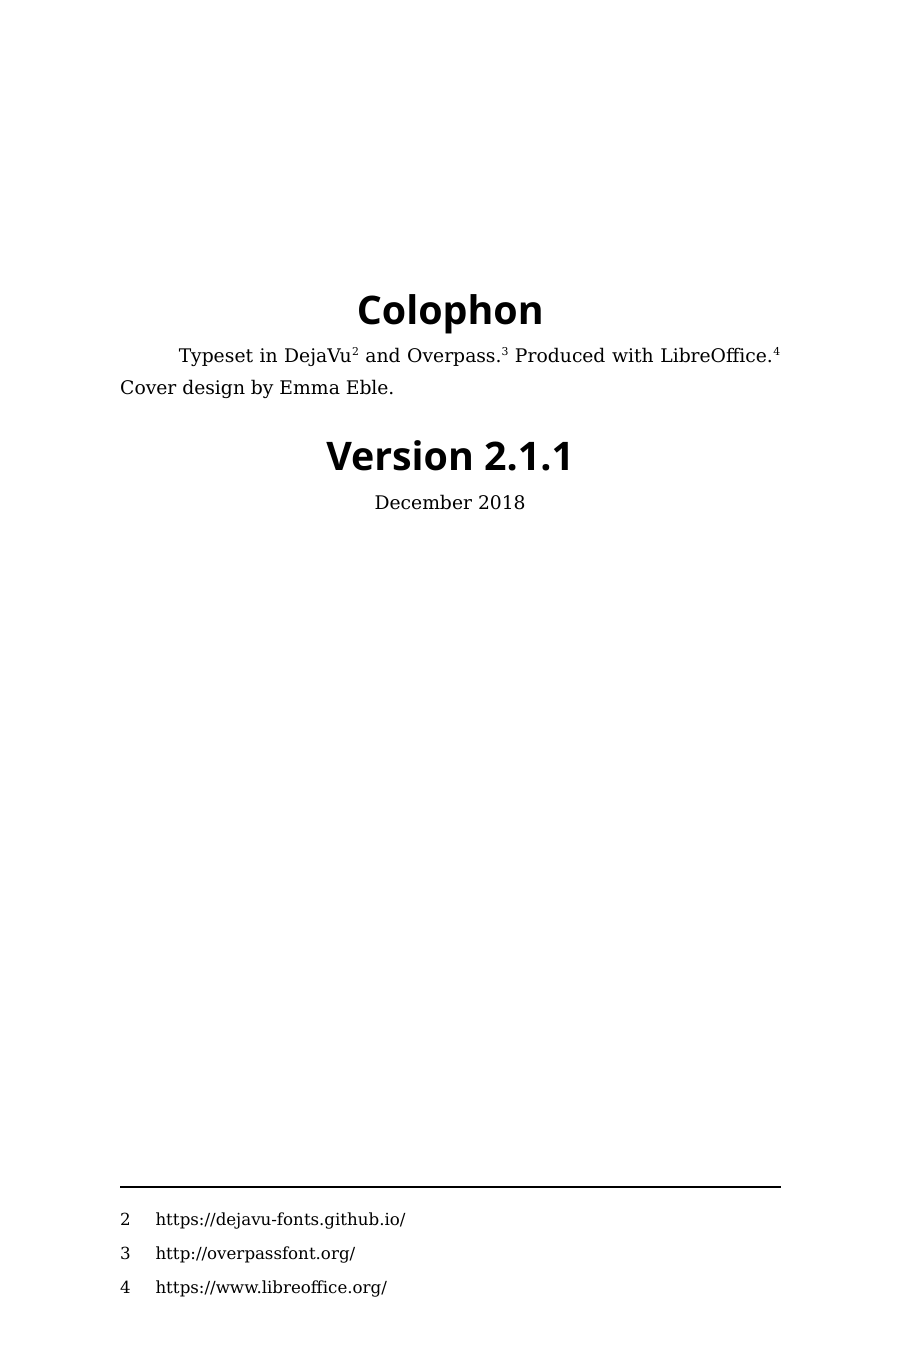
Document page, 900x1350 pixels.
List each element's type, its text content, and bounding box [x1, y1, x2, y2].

subtitle Colophon [120, 288, 780, 333]
text December 2018 [120, 492, 780, 514]
text https://www.libreoffice.org/ [120, 1278, 780, 1297]
text http://overpassfont.org/ [120, 1244, 780, 1263]
text Typeset in DejaVu and Overpass. Produced with LibreOffice. Cover design by Emma Eble. [120, 346, 780, 399]
subtitle Version 2.1.1 [120, 434, 780, 480]
text https://dejavu-fonts.github.io/ [120, 1209, 780, 1229]
